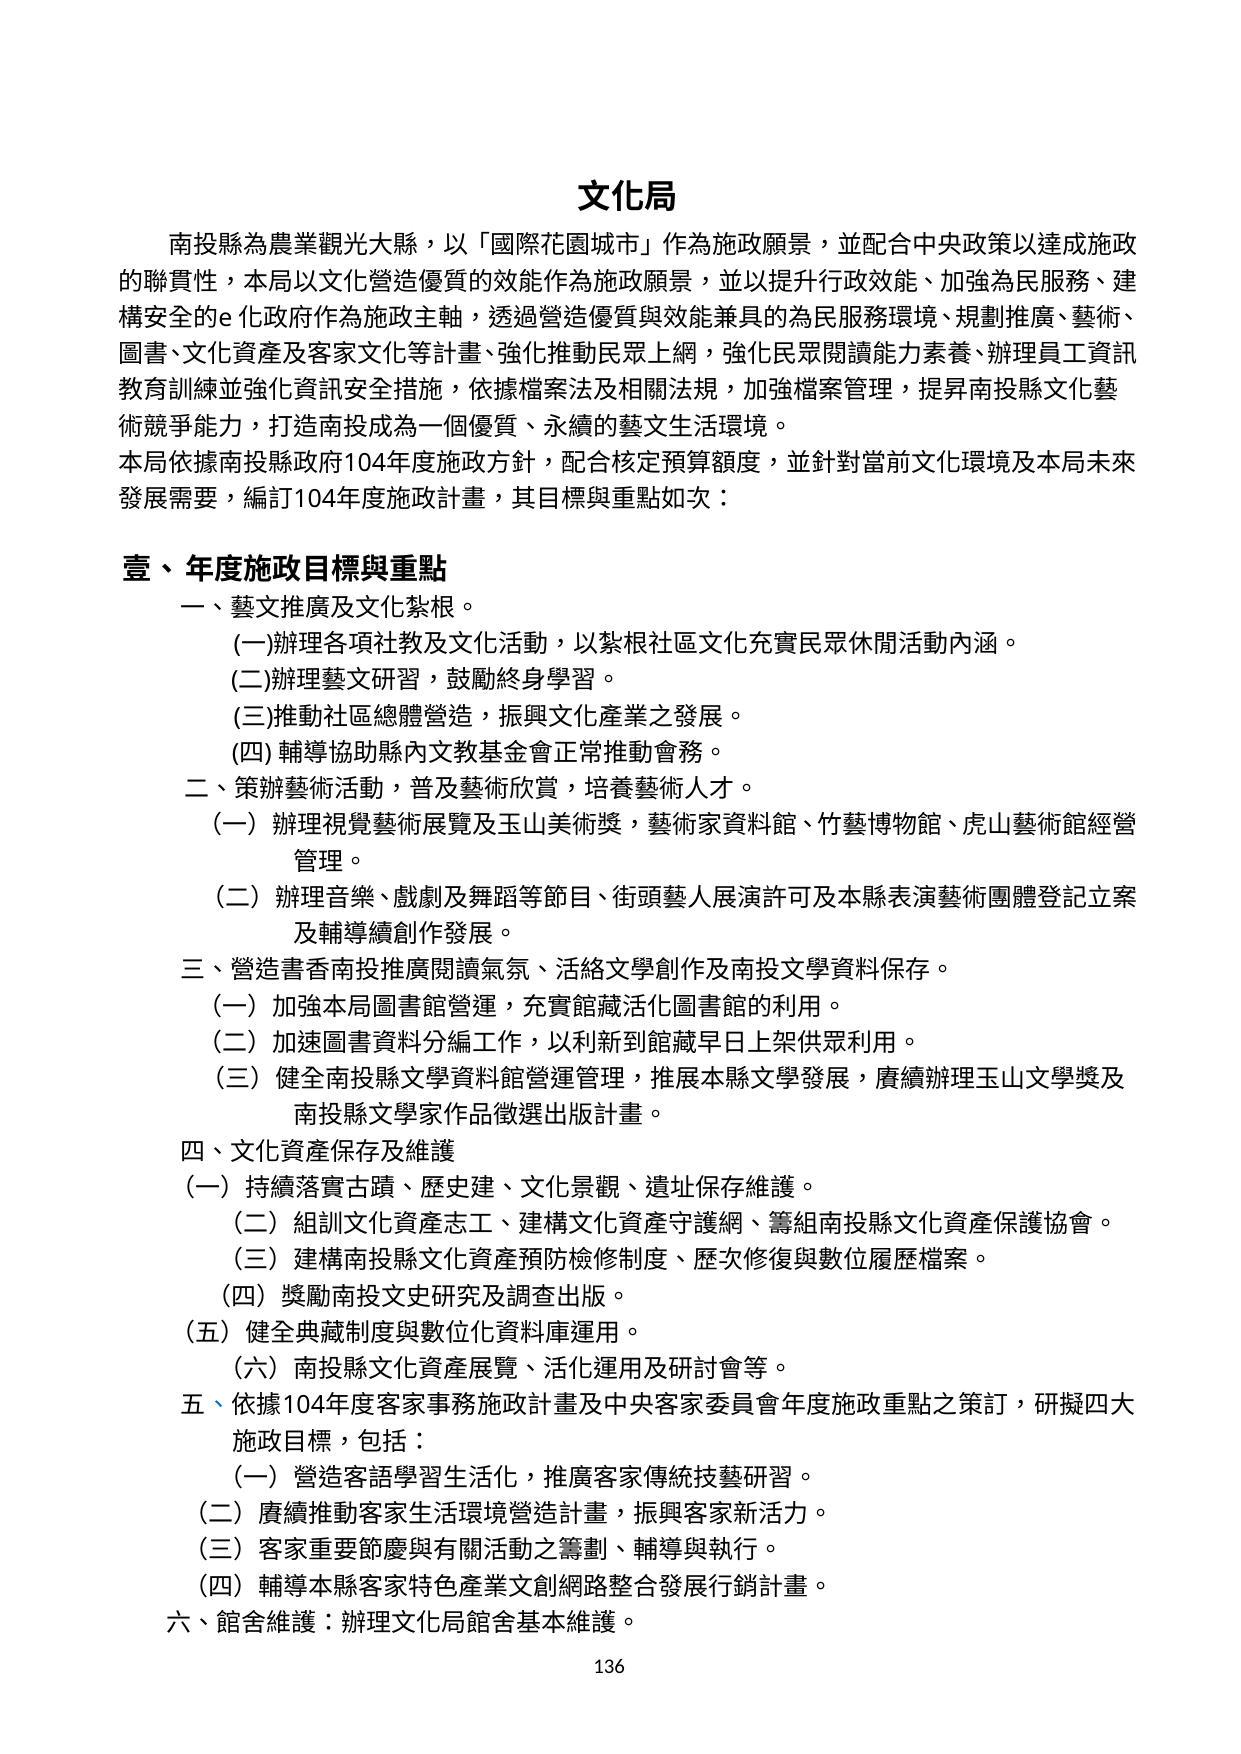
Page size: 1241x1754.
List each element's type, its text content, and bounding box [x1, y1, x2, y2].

subtitle 文化局 [118, 170, 1137, 218]
text （一）營造客語學習生活化，推廣客家傳統技藝研習。 [181, 1457, 1137, 1494]
text （二）辦理音樂、戲劇及舞蹈等節目、街頭藝人展演許可及本縣表演藝術團體登記立案及輔導續創作發展。 [181, 877, 1137, 950]
text （一）持續落實古蹟、歷史建、文化景觀、遺址保存維護。 [118, 1167, 1137, 1204]
text （二）加速圖書資料分編工作，以利新到館藏早日上架供眾利用。 [181, 1022, 1137, 1059]
text 三、營造書香南投推廣閱讀氣氛、活絡文學創作及南投文學資料保存。 [181, 950, 1137, 986]
text （三）建構南投縣文化資產預防檢修制度、歷次修復與數位履歷檔案。 [118, 1240, 1137, 1276]
text 六、館舍維護：辦理文化局館舍基本維護。 [134, 1602, 1104, 1639]
text 二、策辦藝術活動，普及藝術欣賞，培養藝術人才。 [184, 769, 1137, 805]
text (三)推動社區總體營造，振興文化產業之發展。 [233, 696, 1104, 732]
text （一）辦理視覺藝術展覽及玉山美術獎，藝術家資料館、竹藝博物館、虎山藝術館經營管理。 [181, 805, 1137, 877]
text 本局依據南投縣政府104年度施政方針，配合核定預算額度，並針對當前文化環境及本局未來發展需要，編訂104年度施政計畫，其目標與重點如次： [118, 442, 1137, 515]
text （六）南投縣文化資產展覽、活化運用及研討會等。 [181, 1349, 1137, 1385]
text （二）組訓文化資產志工、建構文化資產守護網、籌組南投縣文化資產保護協會。 [118, 1204, 1137, 1240]
text （二）賡續推動客家生活環境營造計畫，振興客家新活力。 [144, 1494, 1137, 1530]
text （一）加強本局圖書館營運，充實館藏活化圖書館的利用。 [181, 986, 1137, 1022]
text （三）客家重要節慶與有關活動之籌劃、輔導與執行。 [144, 1530, 1137, 1566]
text 南投縣為農業觀光大縣，以「國際花園城市」作為施政願景，並配合中央政策以達成施政的聯貫性，本局以文化營造優質的效能作為施政願景，並以提升行政效能、加強為民服務、建構安全的e 化政府作為施政主軸，透過營造優質與效能兼具的為民服務環境、規劃推廣、藝術、圖書、文化資產及客家文化等計畫、強化推動民眾上網，強化民眾閱讀能力素養、辦理員工資訊教育訓練並強化資訊安全措施，依據檔案法及相關法規，加強檔案管理，提昇南投縣文化藝術競爭能力，打造南投成為一個優質、永續的藝文生活環境。 [118, 225, 1137, 442]
text （五）健全典藏制度與數位化資料庫運用。 [118, 1312, 1137, 1349]
text （三）健全南投縣文學資料館營運管理，推展本縣文學發展，賡續辦理玉山文學獎及南投縣文學家作品徵選出版計畫。 [181, 1059, 1137, 1131]
text (四) 輔導協助縣內文教基金會正常推動會務。 [232, 732, 1104, 769]
subtitle 年度施政目標與重點 [123, 545, 1137, 587]
text 四、文化資產保存及維護 [118, 1131, 1137, 1167]
text （四）輔導本縣客家特色產業文創網路整合發展行銷計畫。 [144, 1566, 1137, 1602]
text (二)辦理藝文研習，鼓勵終身學習。 [224, 660, 1104, 696]
text 一、藝文推廣及文化紮根。 [181, 587, 1104, 624]
text （四）獎勵南投文史研究及調查出版。 [181, 1276, 1137, 1312]
text 五、依據104年度客家事務施政計畫及中央客家委員會年度施政重點之策訂，研擬四大施政目標，包括： [181, 1385, 1137, 1457]
text (一)辦理各項社教及文化活動，以紮根社區文化充實民眾休閒活動內涵。 [233, 624, 1104, 660]
